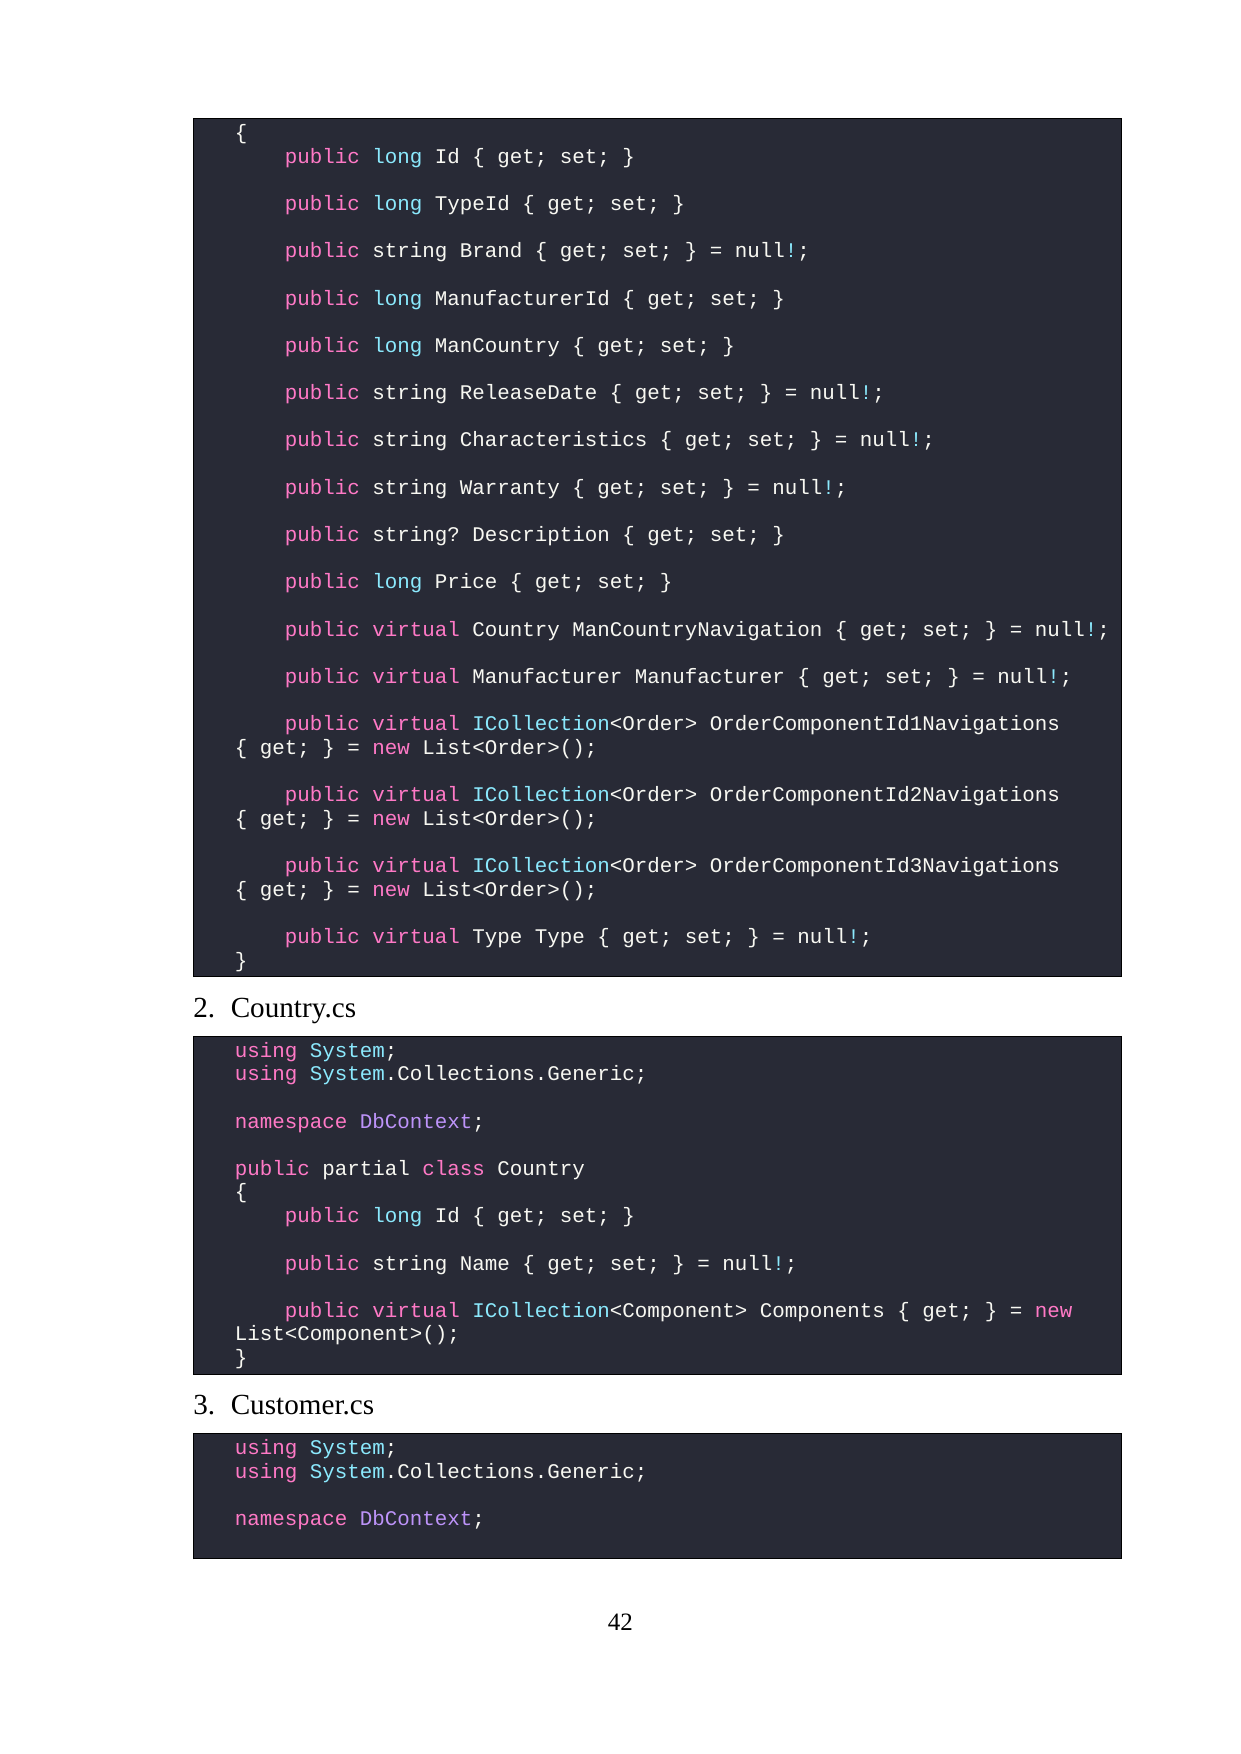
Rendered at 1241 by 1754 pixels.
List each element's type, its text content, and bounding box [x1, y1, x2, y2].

list public long ManCountry { get; set; } [194, 331, 1121, 354]
list public long Id { get; set; } [194, 1201, 1121, 1225]
list public string Characteristics { get; set; } = null!; [194, 426, 1121, 449]
list public virtual Manufacturer Manufacturer { get; set; } = null!; [194, 662, 1121, 686]
list Customer.cs [193, 1387, 1122, 1421]
list { [194, 119, 1121, 142]
list public long Price { get; set; } [194, 567, 1121, 591]
list } [194, 946, 1121, 976]
list public string ReleaseDate { get; set; } = null!; [194, 378, 1121, 402]
list public string Warranty { get; set; } = null!; [194, 473, 1121, 496]
list public string Name { get; set; } = null!; [194, 1248, 1121, 1272]
list using System.Collections.Generic; [194, 1457, 1121, 1480]
list public string Brand { get; set; } = null!; [194, 236, 1121, 260]
list using System; [194, 1037, 1121, 1059]
list public long Id { get; set; } [194, 142, 1121, 165]
list public partial class Country [194, 1154, 1121, 1178]
list public long ManufacturerId { get; set; } [194, 284, 1121, 307]
list namespace DbContext; [194, 1107, 1121, 1130]
list public virtual ICollection<Order> OrderComponentId3Navigations { get; } = new List<Order>(); [194, 851, 1121, 898]
list public virtual ICollection<Order> OrderComponentId1Navigations { get; } = new List<Order>(); [194, 709, 1121, 757]
list Country.cs [193, 990, 1122, 1023]
list using System.Collections.Generic; [194, 1059, 1121, 1083]
list public virtual ICollection<Component> Components { get; } = new List<Component>(); [194, 1296, 1121, 1343]
list public virtual Country ManCountryNavigation { get; set; } = null!; [194, 615, 1121, 638]
list using System; [194, 1434, 1121, 1457]
list { [194, 1178, 1121, 1201]
list public virtual Type Type { get; set; } = null!; [194, 922, 1121, 946]
list public string? Description { get; set; } [194, 520, 1121, 544]
list } [194, 1343, 1121, 1374]
list public long TypeId { get; set; } [194, 189, 1121, 213]
list namespace DbContext; [194, 1504, 1121, 1528]
list public virtual ICollection<Order> OrderComponentId2Navigations { get; } = new List<Order>(); [194, 780, 1121, 827]
